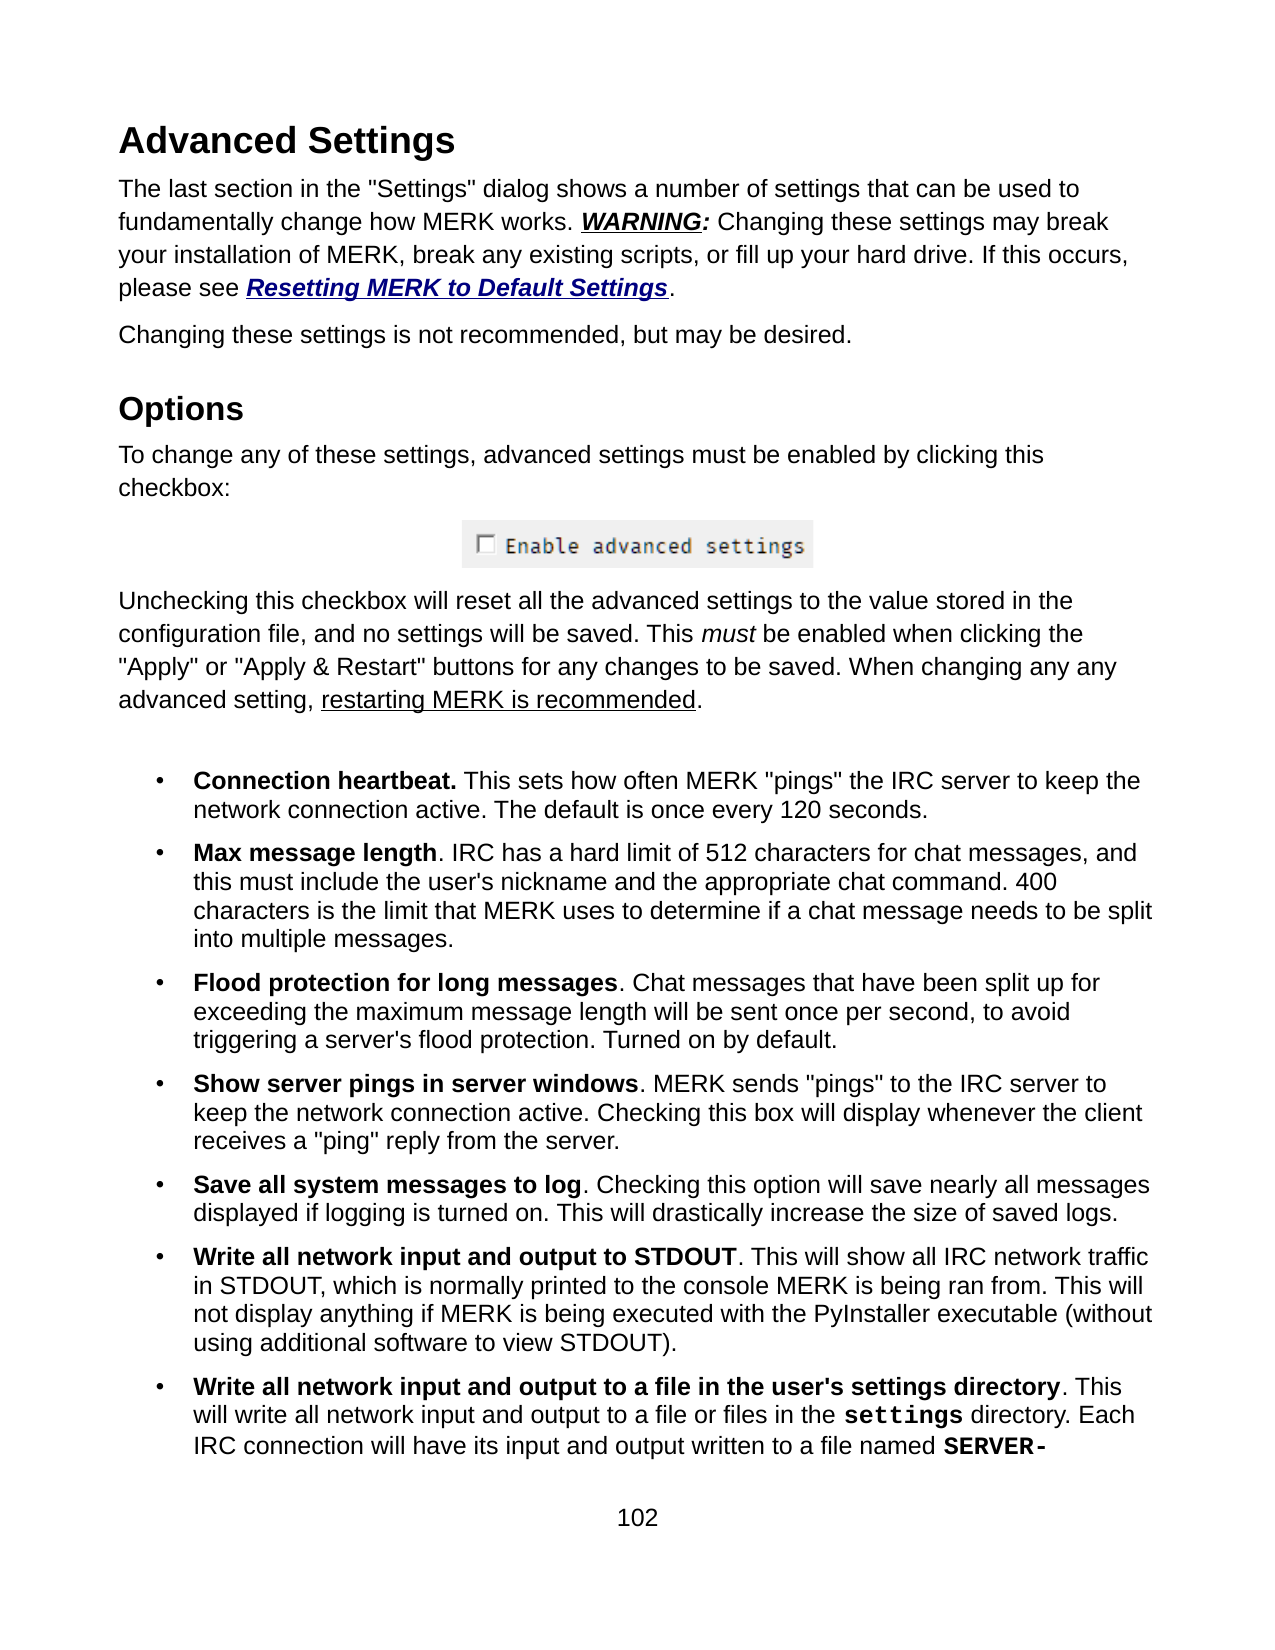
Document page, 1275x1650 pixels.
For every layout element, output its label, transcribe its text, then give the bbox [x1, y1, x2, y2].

subtitle Advanced Settings [118, 118, 1157, 161]
text Changing these settings is not recommended, but may be desired. [118, 320, 1157, 349]
subtitle Options [118, 389, 1157, 427]
list Show server pings in server windows. MERK sends "pings" to the IRC server to keep the network connection active. Checking this box will display whenever the client receives a "ping" reply from the server. [156, 1069, 1157, 1155]
list Save all system messages to log. Checking this option will save nearly all messages displayed if logging is turned on. This will drastically increase the size of saved logs. [156, 1169, 1157, 1227]
picture [461, 520, 814, 568]
list Max message length. IRC has a hard limit of 512 characters for chat messages, and this must include the user's nickname and the appropriate chat command. 400 characters is the limit that MERK uses to determine if a chat message needs to be split into multiple messages. [156, 838, 1157, 953]
text Unchecking this checkbox will reset all the advanced settings to the value stored in the configuration file, and no settings will be saved. This must be enabled when clicking the "Apply" or "Apply & Restart" buttons for any changes to be saved. When changing any any advanced setting, restarting MERK is recommended. [118, 586, 1157, 747]
list Flood protection for long messages. Chat messages that have been split up for exceeding the maximum message length will be sent once per second, to avoid triggering a server's flood protection. Turned on by default. [156, 968, 1157, 1054]
text To change any of these settings, advanced settings must be enabled by clicking this checkbox: [118, 440, 1157, 502]
list Write all network input and output to STDOUT. This will show all IRC network traffic in STDOUT, which is normally printed to the console MERK is being ran from. This will not display anything if MERK is being executed with the PyInstaller executable (without using additional software to view STDOUT). [156, 1242, 1157, 1357]
list Connection heartbeat. This sets how often MERK "pings" the IRC server to keep the network connection active. The default is once every 120 seconds. [156, 766, 1157, 823]
text The last section in the "Settings" dialog shows a number of settings that can be used to fundamentally change how MERK works. WARNING: Changing these settings may break your installation of MERK, break any existing scripts, or fill up your hard drive. If this occurs, please see Resetting MERK to Default Settings. [118, 174, 1157, 302]
list Write all network input and output to a file in the user's settings directory. This will write all network input and output to a file or files in the settings directory. Each IRC connection will have its input and output written to a file named SERVER- [156, 1371, 1157, 1462]
